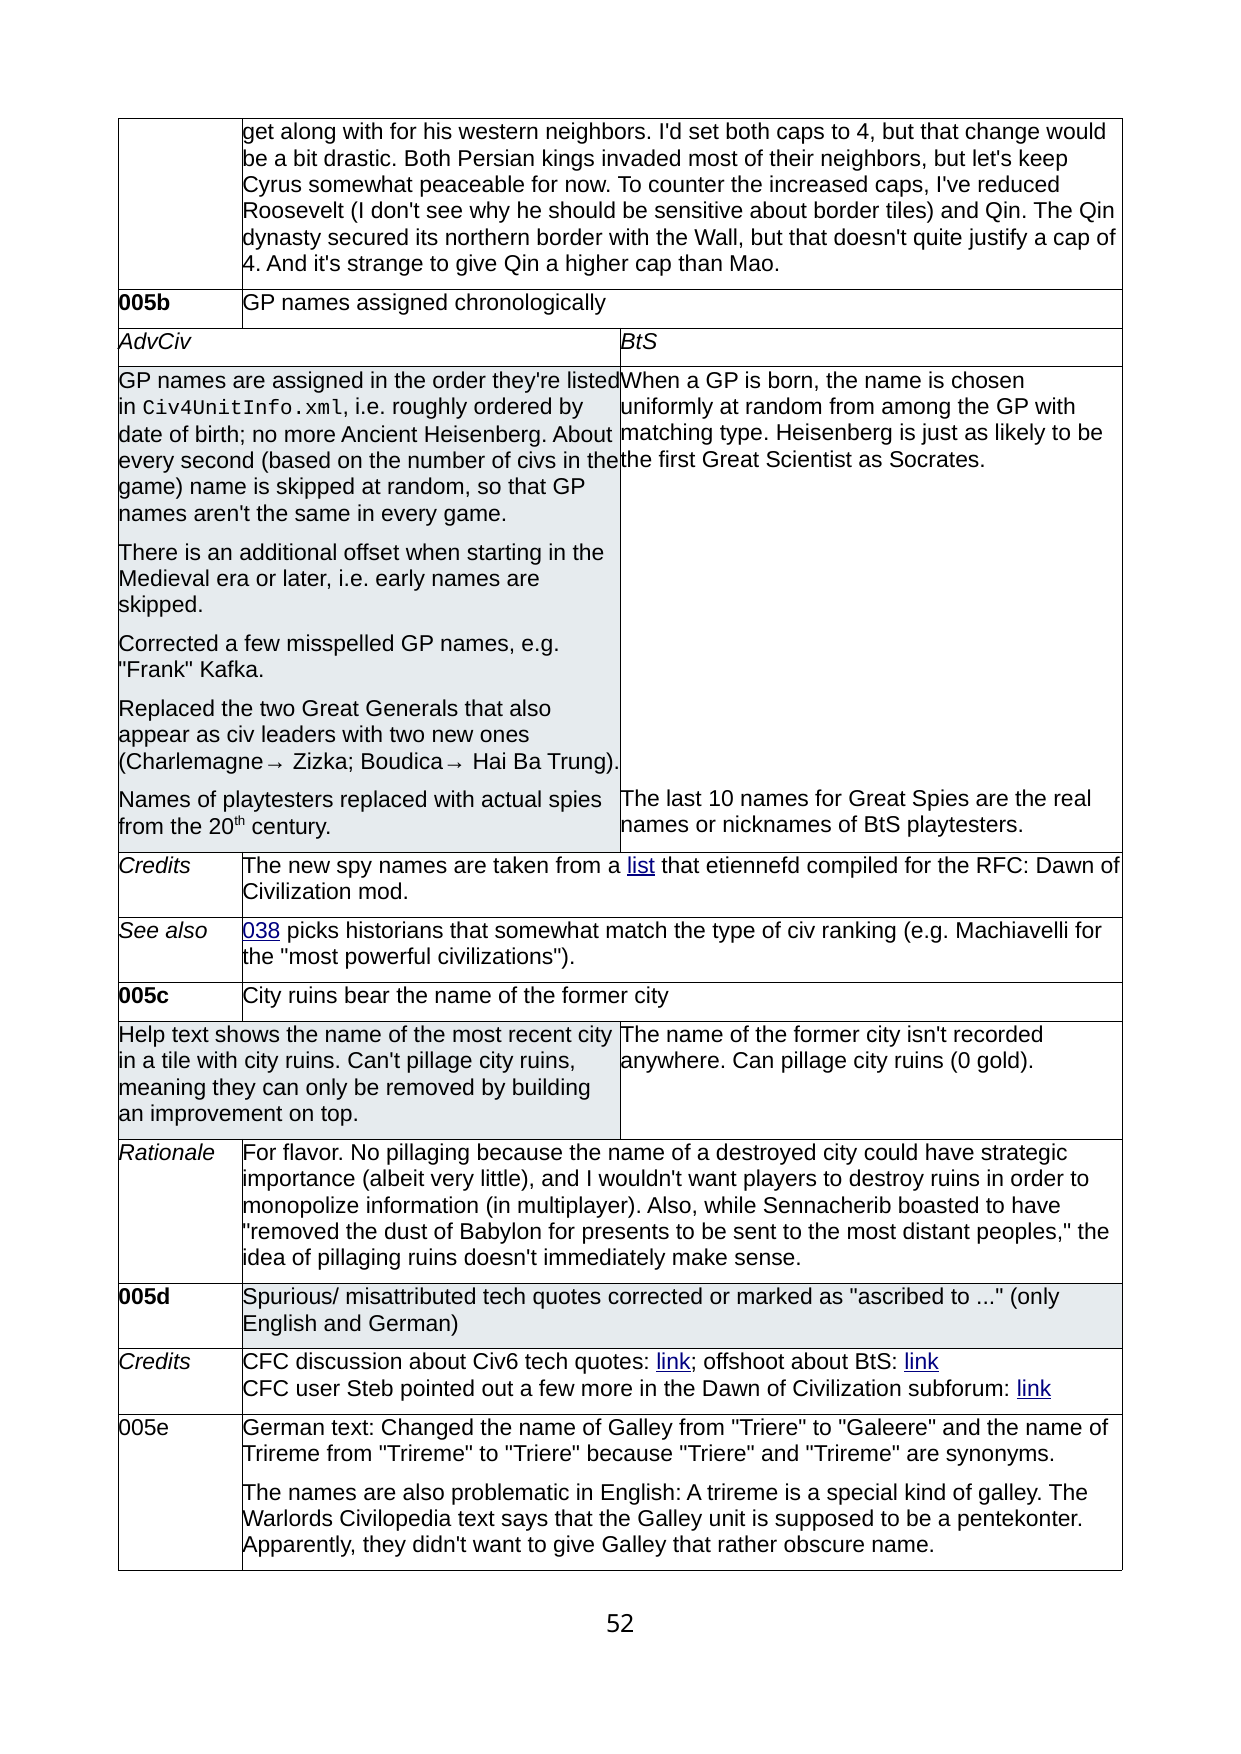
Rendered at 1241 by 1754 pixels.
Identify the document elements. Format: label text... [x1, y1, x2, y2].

table_cell [119, 119, 242, 289]
table_cell City ruins bear the name of the former city [243, 983, 1122, 1021]
table_cell get along with for his western neighbors. I'd set both caps to 4, but that change would be a bit drastic. Both Persian kings invaded most of their neighbors, but let's keep Cyrus somewhat peaceable for now. To counter the increased caps, I've reduced Roosevelt (I don't see why he should be sensitive about border tiles) and Qin. The Qin dynasty secured its northern border with the Wall, but that doesn't quite justify a cap of 4. And it's strange to give Qin a higher cap than Mao. [243, 119, 1122, 289]
table_cell GP names are assigned in the order they're listed in Civ4UnitInfo.xml, i.e. roughly ordered by date of birth; no more Ancient Heisenberg. About every second (based on the number of civs in the game) name is skipped at random, so that GP names aren't the same in every game. There is an additional offset when starting in the Medieval era or later, i.e. early names are skipped. Corrected a few misspelled GP names, e.g. "Frank" Kafka. Replaced the two Great Generals that also appear as civ leaders with two new ones (Charlemagne→ Zizka; Boudica→ Hai Ba Trung). Names of playtesters replaced with actual spies from the 20th century. [119, 367, 620, 852]
table_cell The new spy names are taken from a list that etiennefd compiled for the RFC: Dawn of Civilization mod. [243, 853, 1122, 917]
table_cell Spurious/ misattributed tech quotes corrected or marked as "ascribed to ..." (only English and German) [243, 1284, 1122, 1348]
table_cell See also [119, 918, 242, 982]
table_cell 038 picks historians that somewhat match the type of civ ranking (e.g. Machiavelli for the "most powerful civilizations"). [243, 918, 1122, 982]
table_cell BtS [621, 329, 1122, 366]
table_cell Help text shows the name of the most recent city in a tile with city ruins. Can't pillage city ruins, meaning they can only be removed by building an improvement on top. [119, 1022, 620, 1139]
table_cell GP names assigned chronologically [243, 290, 1122, 328]
table_cell Credits [119, 1349, 242, 1413]
table_cell CFC discussion about Civ6 tech quotes: link; offshoot about BtS: link CFC user Steb pointed out a few more in the Dawn of Civilization subforum: link [243, 1349, 1122, 1413]
table_cell When a GP is born, the name is chosen uniformly at random from among the GP with matching type. Heisenberg is just as likely to be the first Great Scientist as Socrates. The last 10 names for Great Spies are the real names or nicknames of BtS playtesters. [621, 367, 1122, 852]
table_cell 005b [119, 290, 242, 328]
table_cell Rationale [119, 1140, 242, 1283]
table_cell 005d [119, 1284, 242, 1348]
table_cell German text: Changed the name of Galley from "Triere" to "Galeere" and the name of Trireme from "Trireme" to "Triere" because "Triere" and "Trireme" are synonyms. The names are also problematic in English: A trireme is a special kind of galley. The Warlords Civilopedia text says that the Galley unit is supposed to be a pentekonter. Apparently, they didn't want to give Galley that rather obscure name. [243, 1415, 1122, 1570]
table_cell 005c [119, 983, 242, 1021]
table_cell AdvCiv [119, 329, 620, 366]
table_cell The name of the former city isn't recorded anywhere. Can pillage city ruins (0 gold). [621, 1022, 1122, 1139]
table_cell 005e [119, 1415, 242, 1570]
table_cell For flavor. No pillaging because the name of a destroyed city could have strategic importance (albeit very little), and I wouldn't want players to destroy ruins in order to monopolize information (in multiplayer). Also, while Sennacherib boasted to have "removed the dust of Babylon for presents to be sent to the most distant peoples," the idea of pillaging ruins doesn't immediately make sense. [243, 1140, 1122, 1283]
table_cell Credits [119, 853, 242, 917]
